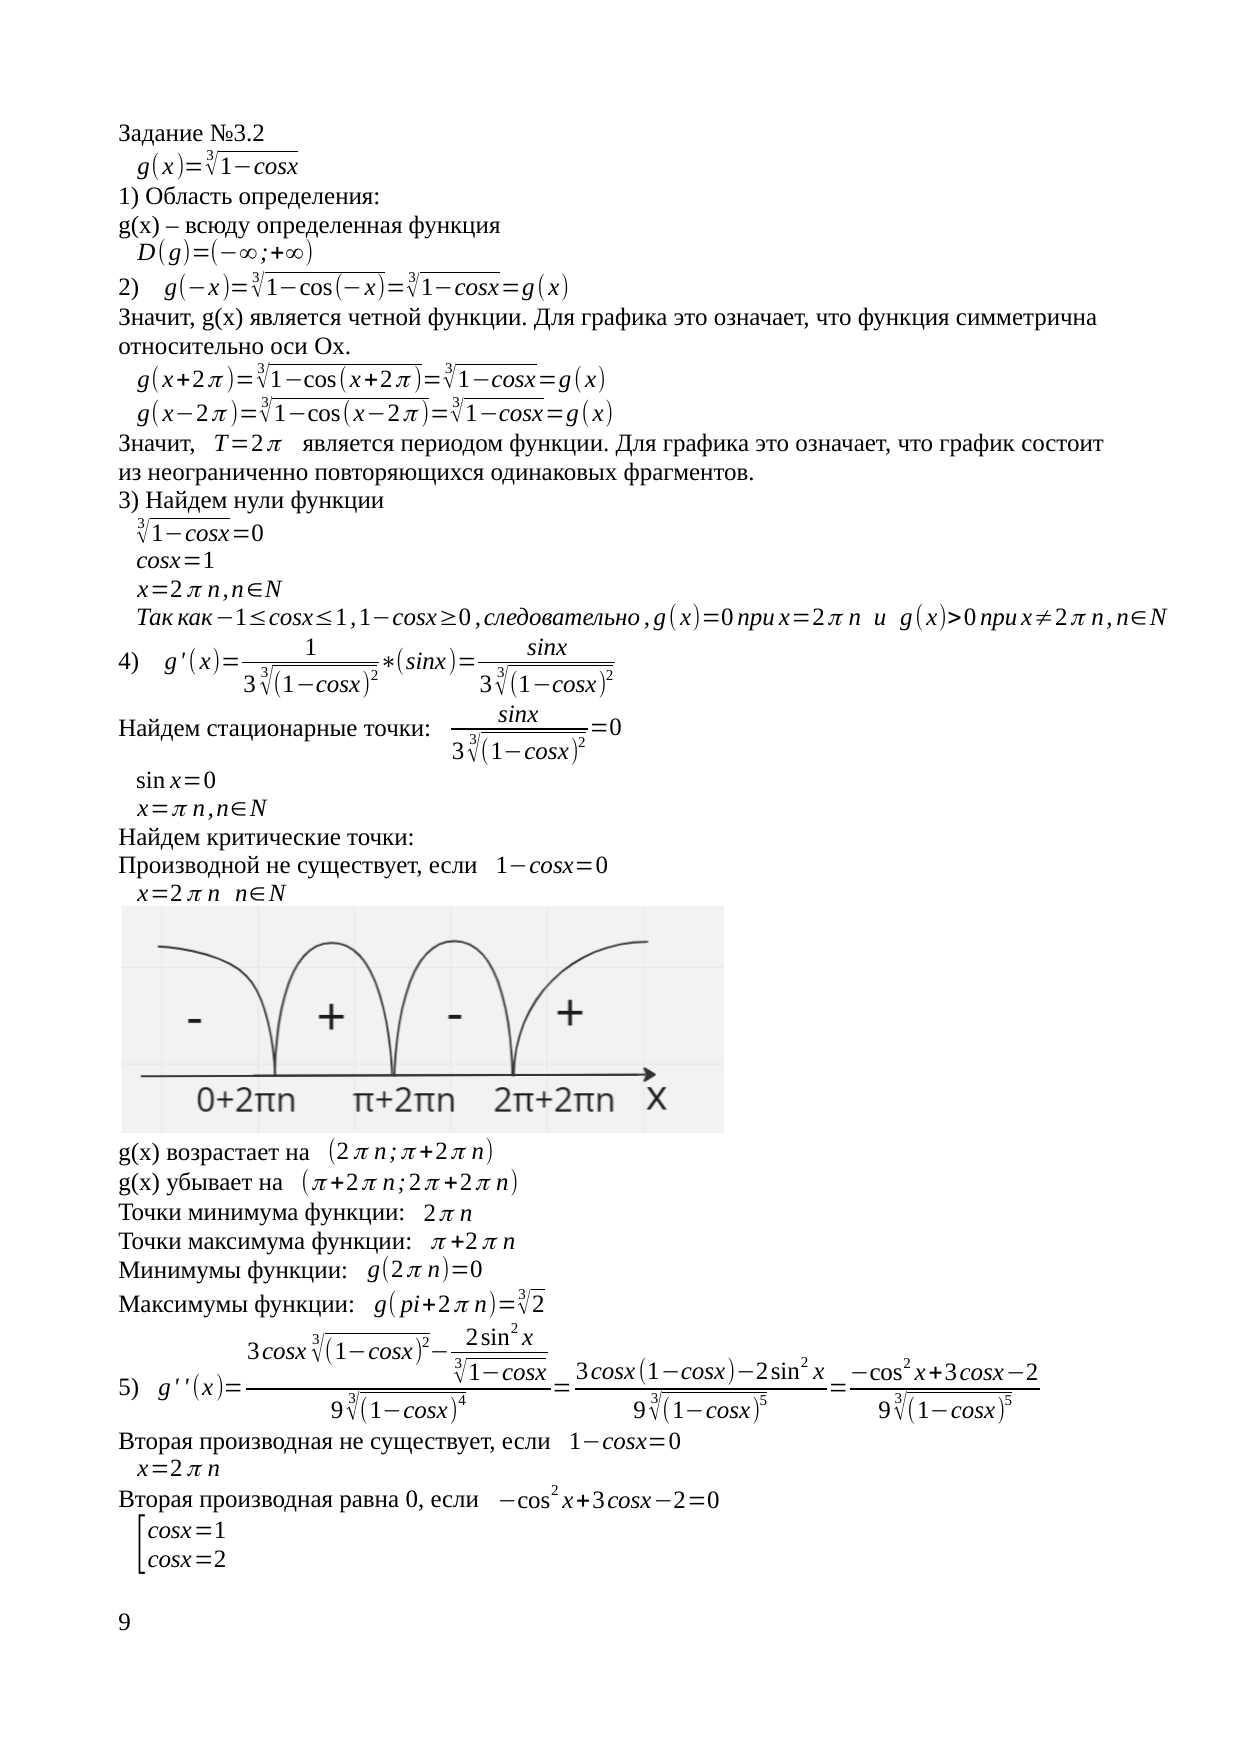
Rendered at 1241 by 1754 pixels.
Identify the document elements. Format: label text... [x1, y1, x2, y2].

text 2) [118, 268, 1122, 302]
picture [121, 906, 724, 1133]
text Найдем стационарные точки: [118, 699, 1122, 766]
text Задание №3.2 [118, 118, 1122, 147]
text 5) [118, 1319, 1122, 1426]
text 4) [118, 633, 1122, 699]
text Минимумы функции: [118, 1255, 1122, 1285]
text g(x) – всюду определенная функция [118, 210, 1122, 238]
text 3) Найдем нули функции [118, 486, 1122, 514]
text Найдем критические точки: Производной не существует, если [118, 822, 1122, 879]
text Значит,является периодом функции. Для графика это означает, что график состоит из неограниченно повторяющихся одинаковых фрагментов. [118, 428, 1122, 486]
text g(x) возрастает на [118, 1137, 1122, 1167]
text Вторая производная не существует, если [118, 1426, 1122, 1454]
text Максимумы функции: [118, 1285, 1122, 1319]
text Точки минимума функции: [118, 1197, 1122, 1226]
text Вторая производная равна 0, если [118, 1482, 1122, 1513]
text g(x) убывает на [118, 1167, 1122, 1197]
text 1) Область определения: [118, 181, 1122, 210]
text Значит, g(x) является четной функции. Для графика это означает, что функция симметрична относительно оси Ox. [118, 302, 1122, 360]
text Точки максимума функции: [118, 1226, 1122, 1255]
